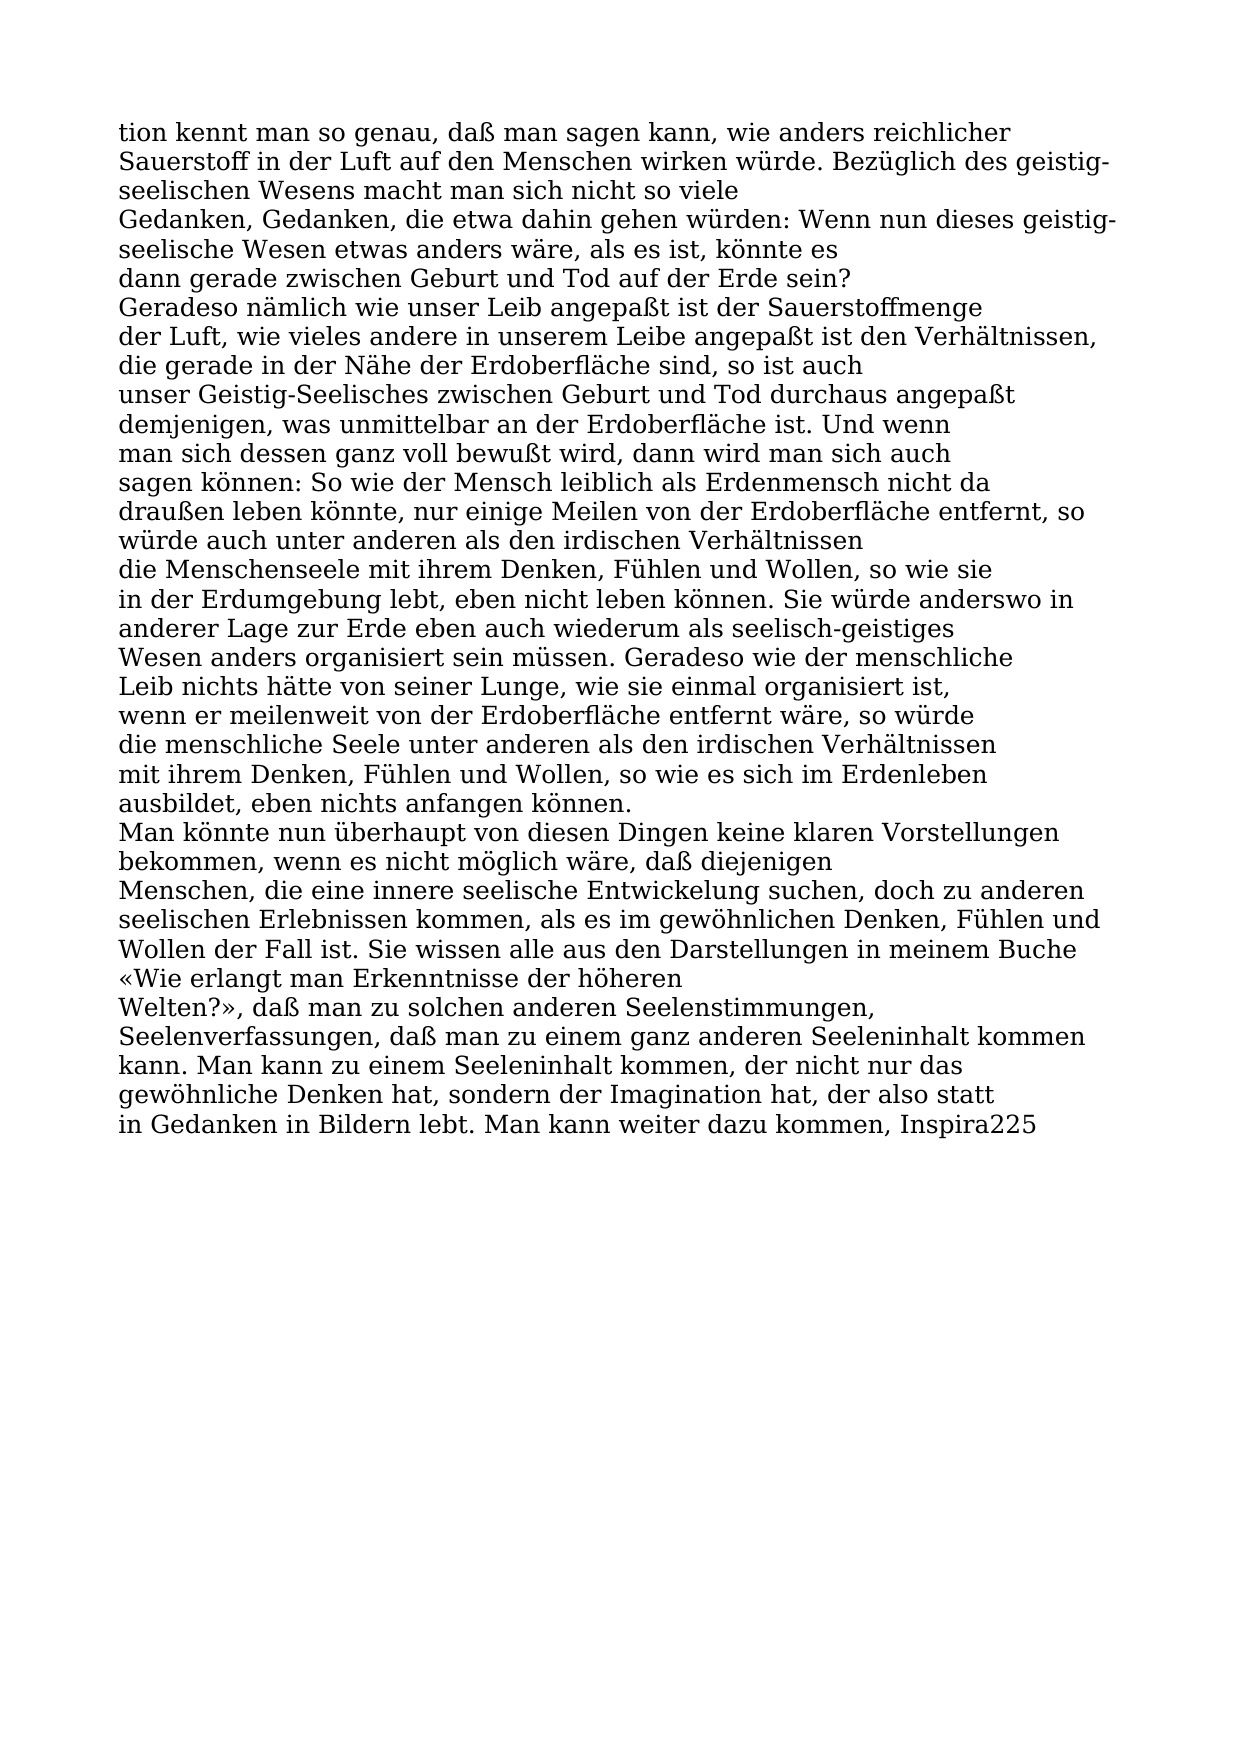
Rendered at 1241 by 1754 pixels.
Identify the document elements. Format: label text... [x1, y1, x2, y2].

text Wesen anders organisiert sein müssen. Geradeso wie der menschliche [118, 643, 1122, 672]
text in Gedanken in Bildern lebt. Man kann weiter dazu kommen, Inspira225 [118, 1110, 1122, 1139]
text man sich dessen ganz voll bewußt wird, dann wird man sich auch [118, 439, 1122, 468]
text Man könnte nun überhaupt von diesen Dingen keine klaren Vorstellungen bekommen, wenn es nicht möglich wäre, daß diejenigen [118, 818, 1122, 876]
text unser Geistig-Seelisches zwischen Geburt und Tod durchaus angepaßt demjenigen, was unmittelbar an der Erdoberfläche ist. Und wenn [118, 381, 1122, 439]
text draußen leben könnte, nur einige Meilen von der Erdoberfläche entfernt, so würde auch unter anderen als den irdischen Verhältnissen [118, 497, 1122, 556]
text Menschen, die eine innere seelische Entwickelung suchen, doch zu anderen seelischen Erlebnissen kommen, als es im gewöhnlichen Denken, Fühlen und Wollen der Fall ist. Sie wissen alle aus den Darstellungen in meinem Buche «Wie erlangt man Erkenntnisse der höheren [118, 876, 1122, 993]
text wenn er meilenweit von der Erdoberfläche entfernt wäre, so würde [118, 701, 1122, 731]
text ausbildet, eben nichts anfangen können. [118, 789, 1122, 818]
text die menschliche Seele unter anderen als den irdischen Verhältnissen [118, 731, 1122, 760]
text der Luft, wie vieles andere in unserem Leibe angepaßt ist den Verhältnissen, die gerade in der Nähe der Erdoberfläche sind, so ist auch [118, 322, 1122, 381]
text mit ihrem Denken, Fühlen und Wollen, so wie es sich im Erdenleben [118, 760, 1122, 789]
text kann. Man kann zu einem Seeleninhalt kommen, der nicht nur das [118, 1051, 1122, 1081]
text Leib nichts hätte von seiner Lunge, wie sie einmal organisiert ist, [118, 672, 1122, 701]
text Gedanken, Gedanken, die etwa dahin gehen würden: Wenn nun dieses geistig-seelische Wesen etwas anders wäre, als es ist, könnte es [118, 206, 1122, 264]
text die Menschenseele mit ihrem Denken, Fühlen und Wollen, so wie sie [118, 556, 1122, 585]
text tion kennt man so genau, daß man sagen kann, wie anders reichlicher Sauerstoff in der Luft auf den Menschen wirken würde. Bezüglich des geistig-seelischen Wesens macht man sich nicht so viele [118, 118, 1122, 206]
text Welten?», daß man zu solchen anderen Seelenstimmungen, Seelenverfassungen, daß man zu einem ganz anderen Seeleninhalt kommen [118, 993, 1122, 1051]
text Geradeso nämlich wie unser Leib angepaßt ist der Sauerstoffmenge [118, 293, 1122, 322]
text in der Erdumgebung lebt, eben nicht leben können. Sie würde anderswo in anderer Lage zur Erde eben auch wiederum als seelisch-geistiges [118, 585, 1122, 643]
text sagen können: So wie der Mensch leiblich als Erdenmensch nicht da [118, 468, 1122, 497]
text gewöhnliche Denken hat, sondern der Imagination hat, der also statt [118, 1081, 1122, 1110]
text dann gerade zwischen Geburt und Tod auf der Erde sein? [118, 264, 1122, 293]
